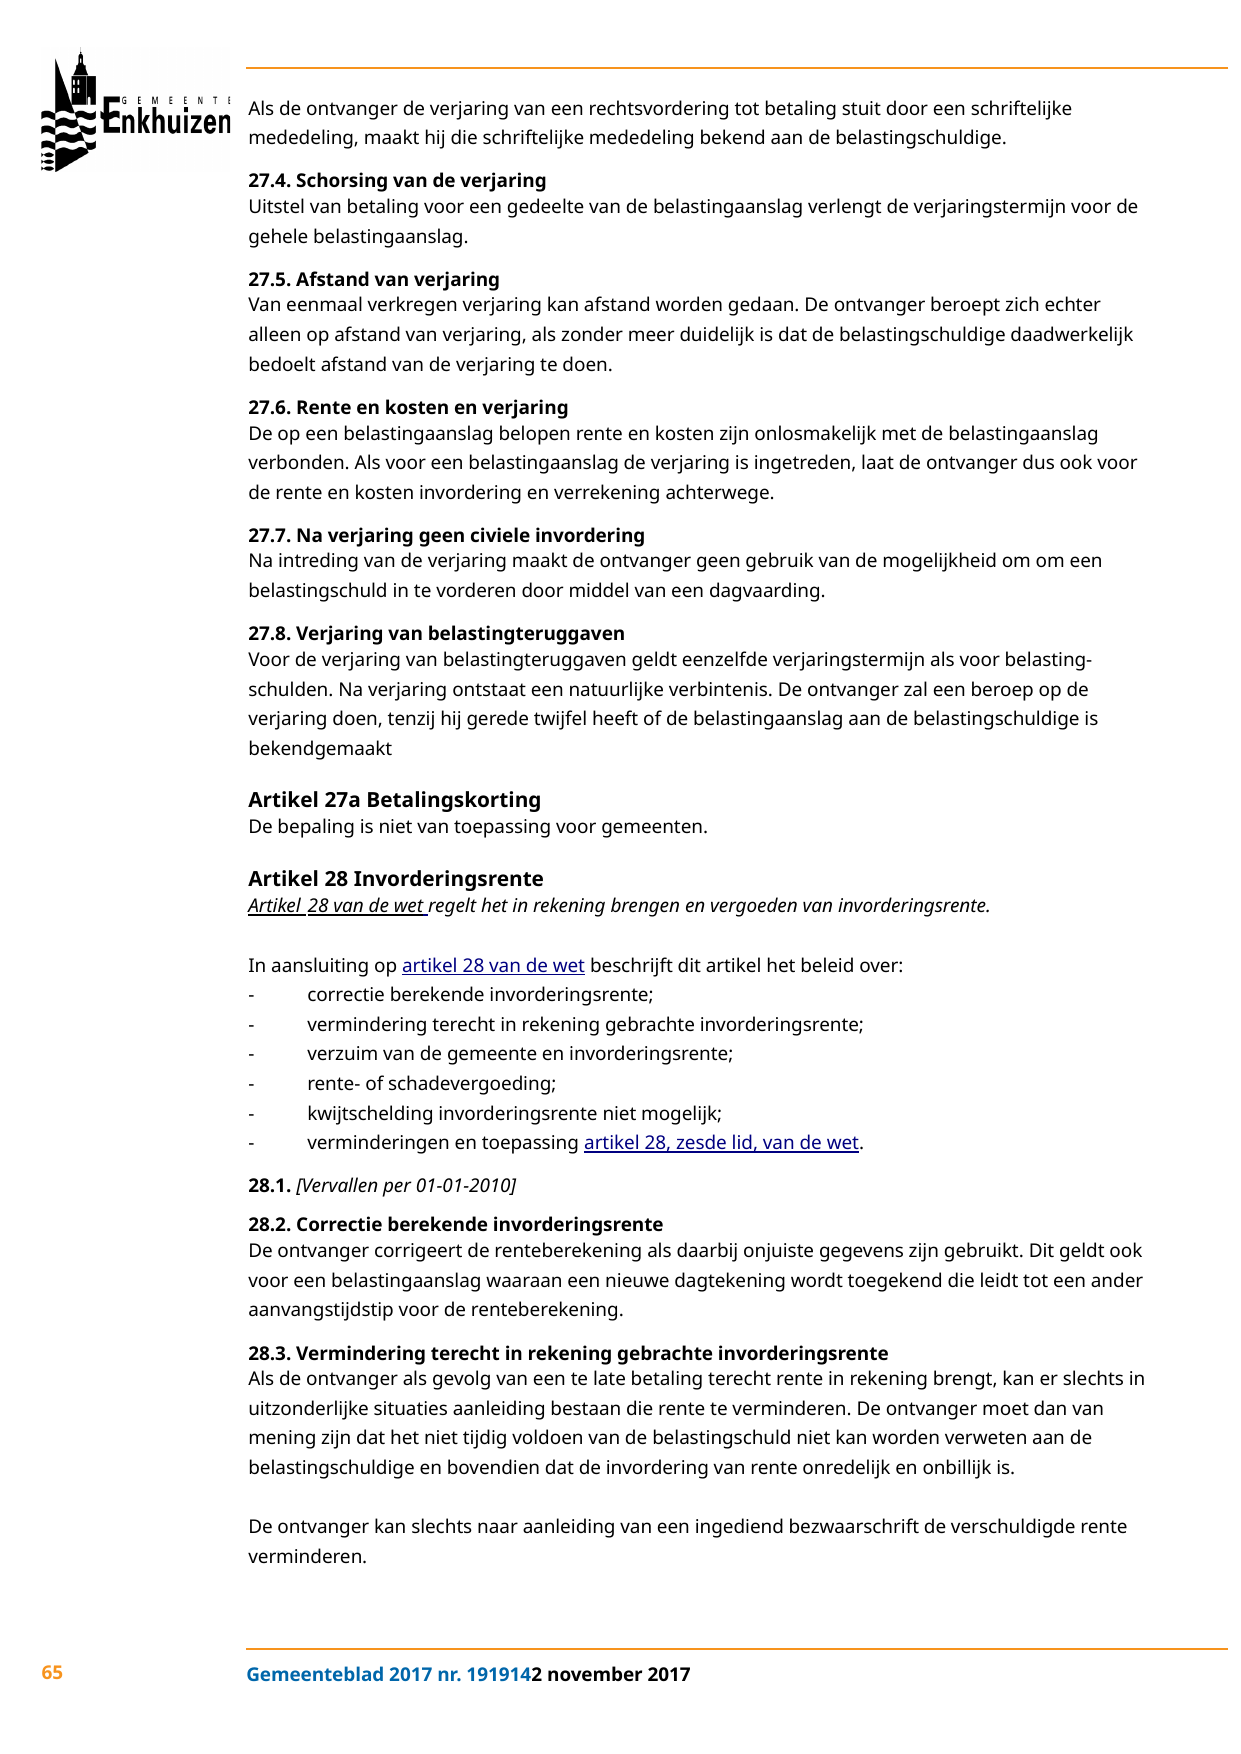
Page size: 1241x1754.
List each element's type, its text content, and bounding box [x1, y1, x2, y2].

text Artikel 28 Invorderingsrente [248, 864, 1152, 893]
list vermindering terecht in rekening gebrachte invorderingsrente; [248, 1011, 1152, 1037]
text In aansluiting op artikel 28 van de wet beschrijft dit artikel het beleid over: [248, 952, 1152, 977]
text 28.1. [Vervallen per 01-01-2010] [248, 1172, 1152, 1198]
text 27.6. Rente en kosten en verjaring [248, 394, 1152, 420]
text De ontvanger corrigeert de renteberekening als daarbij onjuiste gegevens zijn gebruikt. Dit geldt ook voor een belastingaanslag waaraan een nieuwe dagtekening wordt toegekend die leidt tot een ander aanvangstijdstip voor de renteberekening. [248, 1237, 1152, 1322]
text 27.7. Na verjaring geen civiele invordering [248, 522, 1152, 548]
text 27.8. Verjaring van belastingteruggaven [248, 620, 1152, 646]
text 27.5. Afstand van verjaring [248, 266, 1152, 292]
picture [41, 47, 231, 172]
text Artikel 27a Betalingskorting [248, 785, 1152, 814]
text Artikel 28 van de wet regelt het in rekening brengen en vergoeden van invorderingsrente. [248, 893, 1152, 918]
text 28.3. Vermindering terecht in rekening gebrachte invorderingsrente [248, 1340, 1152, 1365]
text 28.2. Correctie berekende invorderingsrente [248, 1212, 1152, 1237]
text Uitstel van betaling voor een gedeelte van de belastingaanslag verlengt de verjaringstermijn voor de gehele belastingaanslag. [248, 193, 1152, 248]
text Als de ontvanger de verjaring van een rechtsvordering tot betaling stuit door een schriftelijke mededeling, maakt hij die schriftelijke mededeling bekend aan de belastingschuldige. [248, 95, 1152, 150]
list verminderingen en toepassing artikel 28, zesde lid, van de wet. [248, 1129, 1152, 1155]
list rente- of schadevergoeding; [248, 1070, 1152, 1096]
text De op een belastingaanslag belopen rente en kosten zijn onlosmakelijk met de belastingaanslag verbonden. Als voor een belastingaanslag de verjaring is ingetreden, laat de ontvanger dus ook voor de rente en kosten invordering en verrekening achterwege. [248, 420, 1152, 504]
text Als de ontvanger als gevolg van een te late betaling terecht rente in rekening brengt, kan er slechts in uitzonderlijke situaties aanleiding bestaan die rente te verminderen. De ontvanger moet dan van mening zijn dat het niet tijdig voldoen van de belastingschuld niet kan worden verweten aan de belastingschuldige en bovendien dat de invordering van rente onredelijk en onbillijk is. [248, 1365, 1152, 1480]
text 27.4. Schorsing van de verjaring [248, 167, 1152, 193]
text Na intreding van de verjaring maakt de ontvanger geen gebruik van de mogelijkheid om om een belastingschuld in te vorderen door middel van een dagvaarding. [248, 548, 1152, 603]
list verzuim van de gemeente en invorderingsrente; [248, 1041, 1152, 1066]
text Van eenmaal verkregen verjaring kan afstand worden gedaan. De ontvanger beroept zich echter alleen op afstand van verjaring, als zonder meer duidelijk is dat de belastingschuldige daadwerkelijk bedoelt afstand van de verjaring te doen. [248, 292, 1152, 377]
text De bepaling is niet van toepassing voor gemeenten. [248, 814, 1152, 839]
text De ontvanger kan slechts naar aanleiding van een ingediend bezwaarschrift de verschuldigde rente verminderen. [248, 1513, 1152, 1569]
list kwijtschelding invorderingsrente niet mogelijk; [248, 1100, 1152, 1125]
text Voor de verjaring van belastingteruggaven geldt eenzelfde verjaringstermijn als voor belasting-schulden. Na verjaring ontstaat een natuurlijke verbintenis. De ontvanger zal een beroep op de verjaring doen, tenzij hij gerede twijfel heeft of de belastingaanslag aan de belastingschuldige is bekendgemaakt [248, 646, 1152, 761]
list correctie berekende invorderingsrente; [248, 981, 1152, 1007]
